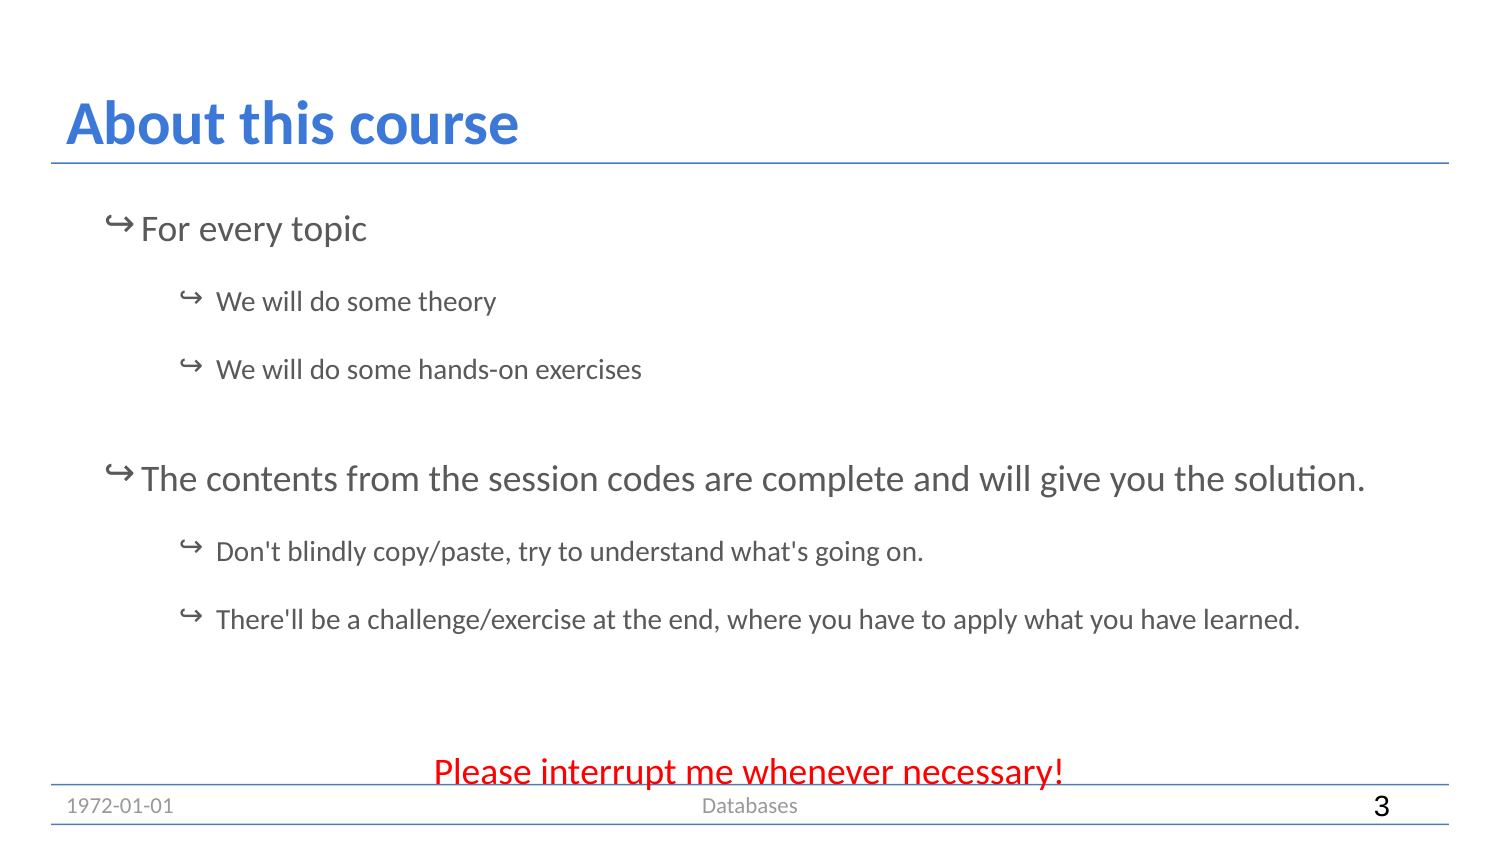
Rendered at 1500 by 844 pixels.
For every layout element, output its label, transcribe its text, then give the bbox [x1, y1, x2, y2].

list For every topic We will do some theory We will do some hands-on exercises The contents from the session codes are complete and will give you the solution. Don't blindly copy/paste, try to understand what's going on. There'll be a challenge/exercise at the end, where you have to apply what you have learned. Please interrupt me whenever necessary! [51, 189, 1449, 750]
slide_number [1358, 784, 1449, 825]
title About this course [51, 72, 1449, 167]
